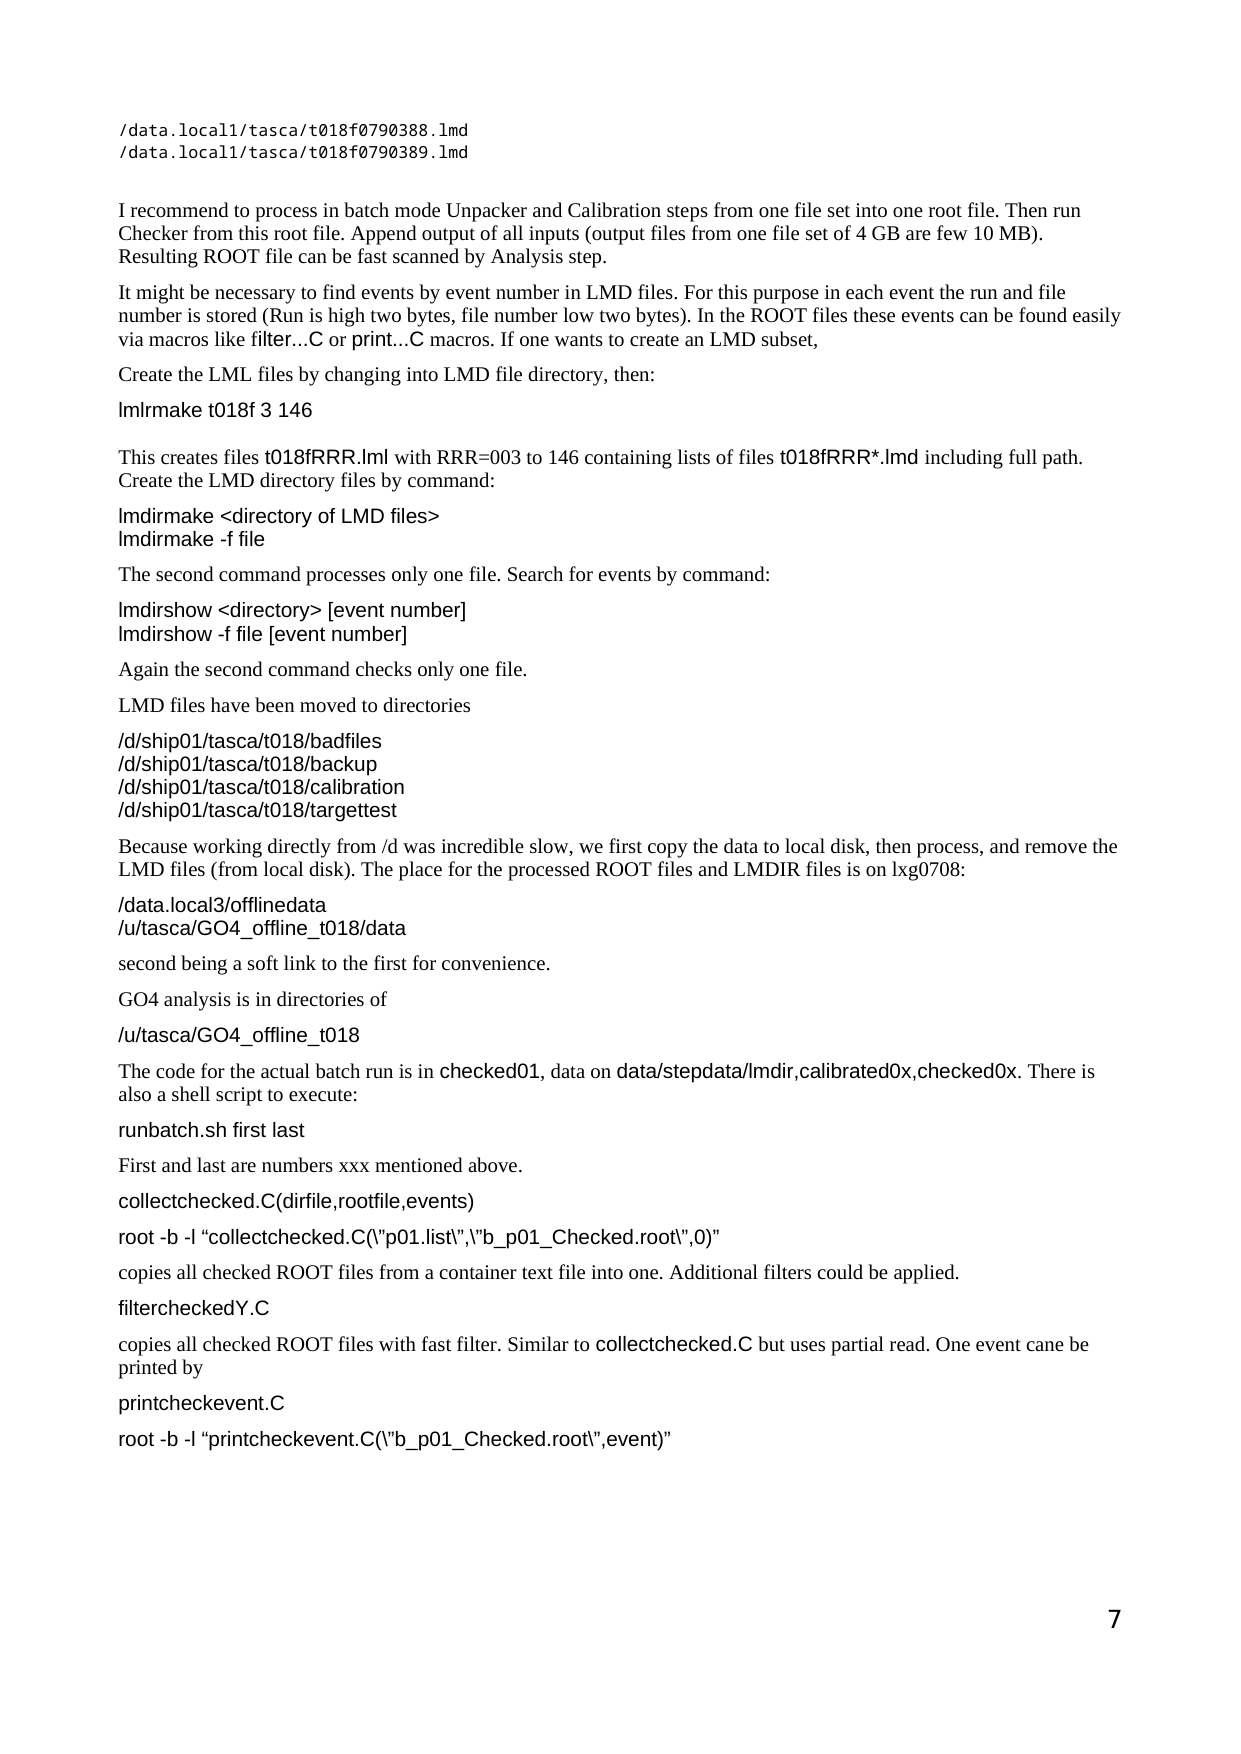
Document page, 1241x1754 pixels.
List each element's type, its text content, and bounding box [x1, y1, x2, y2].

text First and last are numbers xxx mentioned above. [118, 1154, 1122, 1177]
text Create the LMD directory files by command: [118, 469, 1122, 492]
text /d/ship01/tasca/t018/badfiles /d/ship01/tasca/t018/backup /d/ship01/tasca/t018/calibration /d/ship01/tasca/t018/targettest [118, 729, 1122, 822]
text Because working directly from /d was incredible slow, we first copy the data to local disk, then process, and remove the LMD files (from local disk). The place for the processed ROOT files and LMDIR files is on lxg0708: [118, 834, 1122, 881]
text GO4 analysis is in directories of [118, 988, 1122, 1011]
text /data.local3/offlinedata /u/tasca/GO4_offline_t018/data [118, 893, 1122, 940]
text runbatch.sh first last [118, 1118, 1122, 1142]
text lmlrmake t018f 3 146 [118, 399, 1122, 422]
text It might be necessary to find events by event number in LMD files. For this purpose in each event the run and file number is stored (Run is high two bytes, file number low two bytes). In the ROOT files these events can be found easily via macros like filter...C or print...C macros. If one wants to create an LMD subset, [118, 281, 1122, 351]
text lmdirshow <directory> [event number] lmdirshow -f file [event number] [118, 599, 1122, 645]
text copies all checked ROOT files with fast filter. Similar to collectchecked.C but uses partial read. One event cane be printed by [118, 1332, 1122, 1379]
text /u/tasca/GO4_offline_t018 [118, 1023, 1122, 1047]
text The second command processes only one file. Search for events by command: [118, 563, 1122, 586]
text copies all checked ROOT files from a container text file into one. Additional filters could be applied. [118, 1261, 1122, 1284]
text second being a soft link to the first for convenience. [118, 952, 1122, 975]
text printcheckevent.C [118, 1392, 1122, 1415]
text root -b -l “collectchecked.C(\”p01.list\”,\”b_p01_Checked.root\”,0)” [118, 1225, 1122, 1249]
text /data.local1/tasca/t018f0790388.lmd /data.local1/tasca/t018f0790389.lmd [118, 118, 1122, 163]
text The code for the actual batch run is in checked01, data on data/stepdata/lmdir,calibrated0x,checked0x. There is also a shell script to execute: [118, 1059, 1122, 1106]
text Again the second command checks only one file. [118, 658, 1122, 681]
text LMD files have been moved to directories [118, 693, 1122, 717]
text root -b -l “printcheckevent.C(\”b_p01_Checked.root\”,event)” [118, 1427, 1122, 1451]
text collectchecked.C(dirfile,rootfile,events) [118, 1190, 1122, 1213]
text lmdirmake <directory of LMD files> lmdirmake -f file [118, 504, 1122, 551]
text I recommend to process in batch mode Unpacker and Calibration steps from one file set into one root file. Then run Checker from this root file. Append output of all inputs (output files from one file set of 4 GB are few 10 MB). Resulting ROOT file can be fast scanned by Analysis step. [118, 199, 1122, 268]
text This creates files t018fRRR.lml with RRR=003 to 146 containing lists of files t018fRRR*.lmd including full path. [118, 445, 1122, 469]
text Create the LML files by changing into LMD file directory, then: [118, 363, 1122, 386]
text filtercheckedY.C [118, 1297, 1122, 1320]
